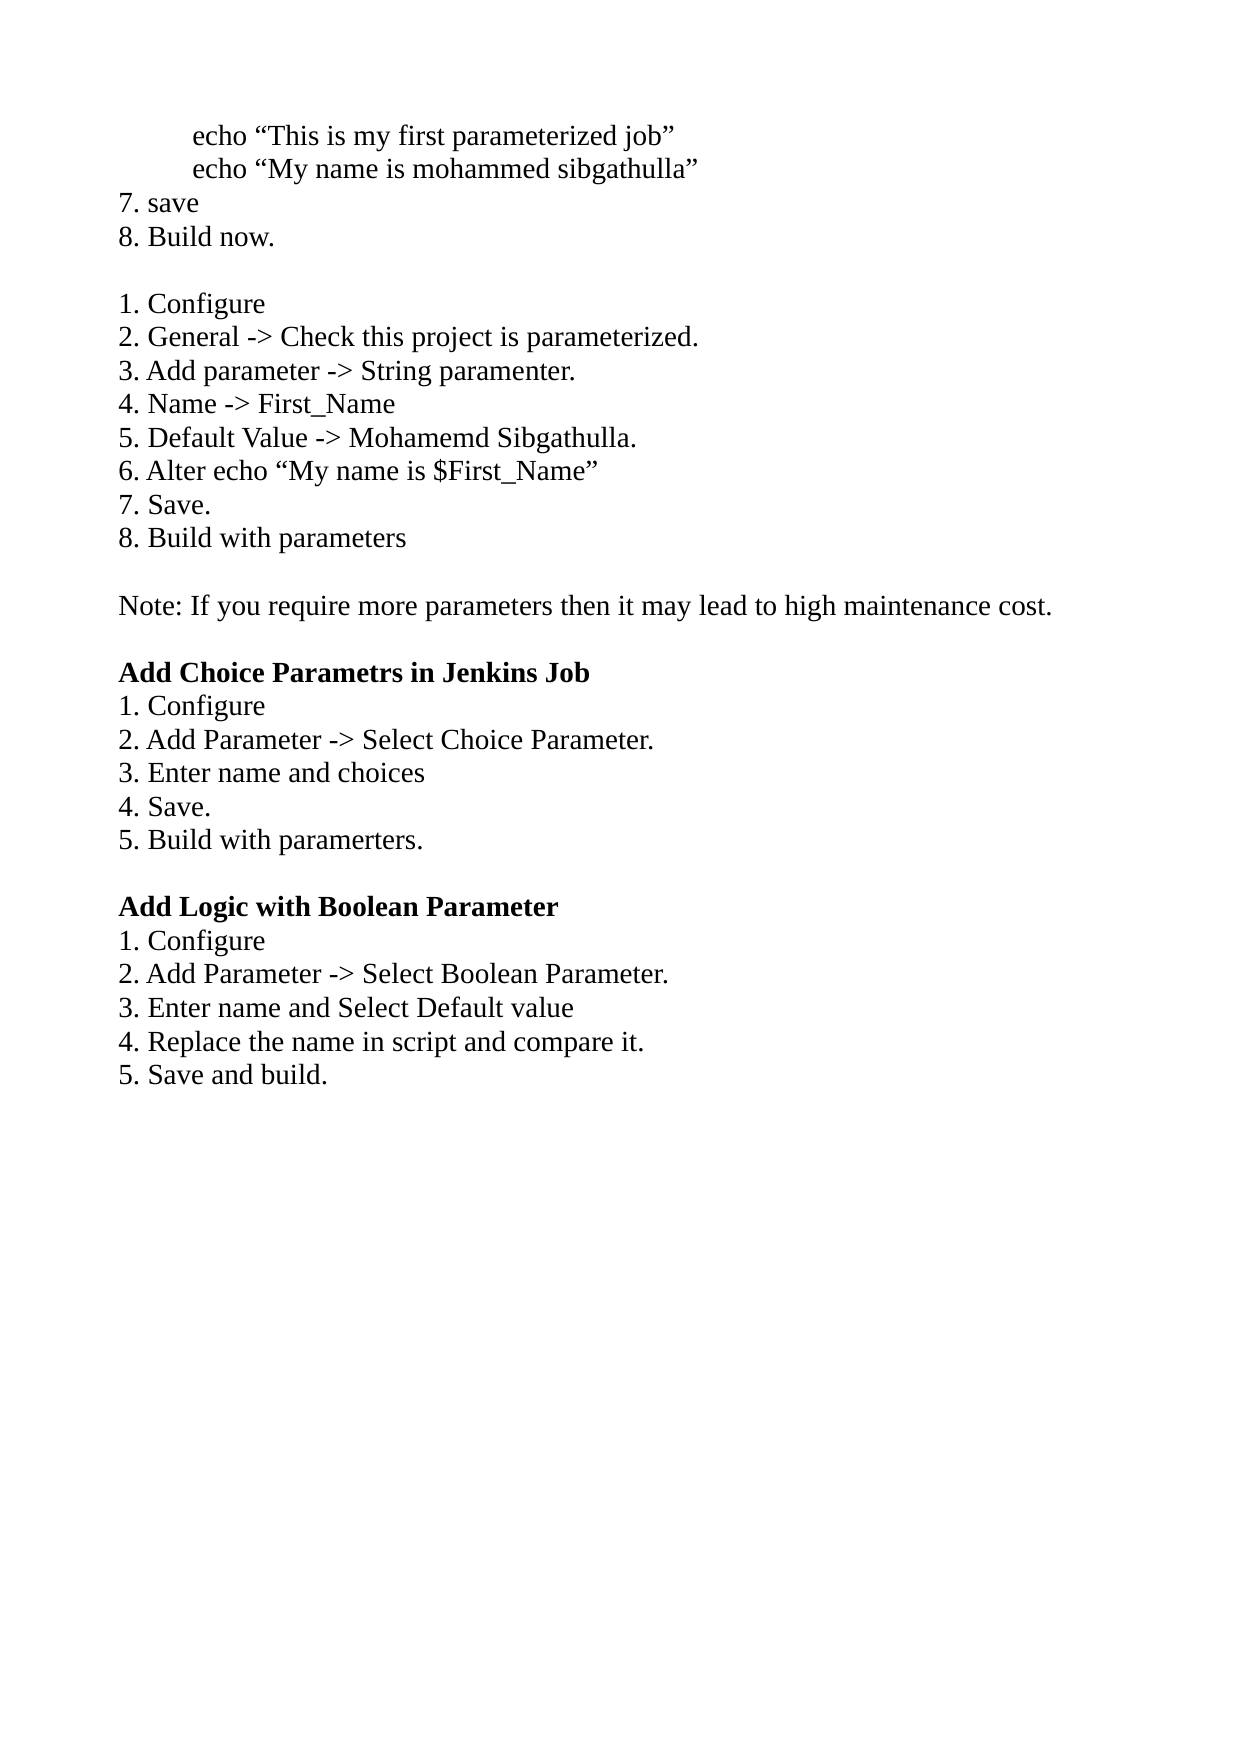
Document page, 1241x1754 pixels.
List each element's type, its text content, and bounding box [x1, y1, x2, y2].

text 2. Add Parameter -> Select Choice Parameter. [118, 722, 1122, 755]
text 5. Default Value -> Mohamemd Sibgathulla. [118, 420, 1122, 453]
text 6. Alter echo “My name is $First_Name” [118, 453, 1122, 487]
text Add Logic with Boolean Parameter [118, 889, 1122, 923]
text 3. Enter name and choices [118, 755, 1122, 789]
text echo “This is my first parameterized job” [118, 118, 1122, 152]
text 4. Save. [118, 789, 1122, 822]
text 5. Save and build. [118, 1057, 1122, 1091]
text 2. Add Parameter -> Select Boolean Parameter. [118, 957, 1122, 990]
text 8. Build with parameters [118, 521, 1122, 554]
text 7. Save. [118, 487, 1122, 521]
text 8. Build now. [118, 219, 1122, 252]
text 5. Build with paramerters. [118, 822, 1122, 856]
text 1. Configure [118, 286, 1122, 319]
text 2. General -> Check this project is parameterized. [118, 319, 1122, 353]
text 7. save [118, 185, 1122, 219]
text 3. Enter name and Select Default value [118, 990, 1122, 1024]
text 4. Replace the name in script and compare it. [118, 1024, 1122, 1057]
text echo “My name is mohammed sibgathulla” [118, 152, 1122, 185]
text Note: If you require more parameters then it may lead to high maintenance cost. [118, 588, 1122, 621]
text Add Choice Parametrs in Jenkins Job [118, 655, 1122, 688]
text 1. Configure [118, 688, 1122, 722]
text 4. Name -> First_Name [118, 386, 1122, 420]
text 3. Add parameter -> String paramenter. [118, 353, 1122, 386]
text 1. Configure [118, 923, 1122, 957]
